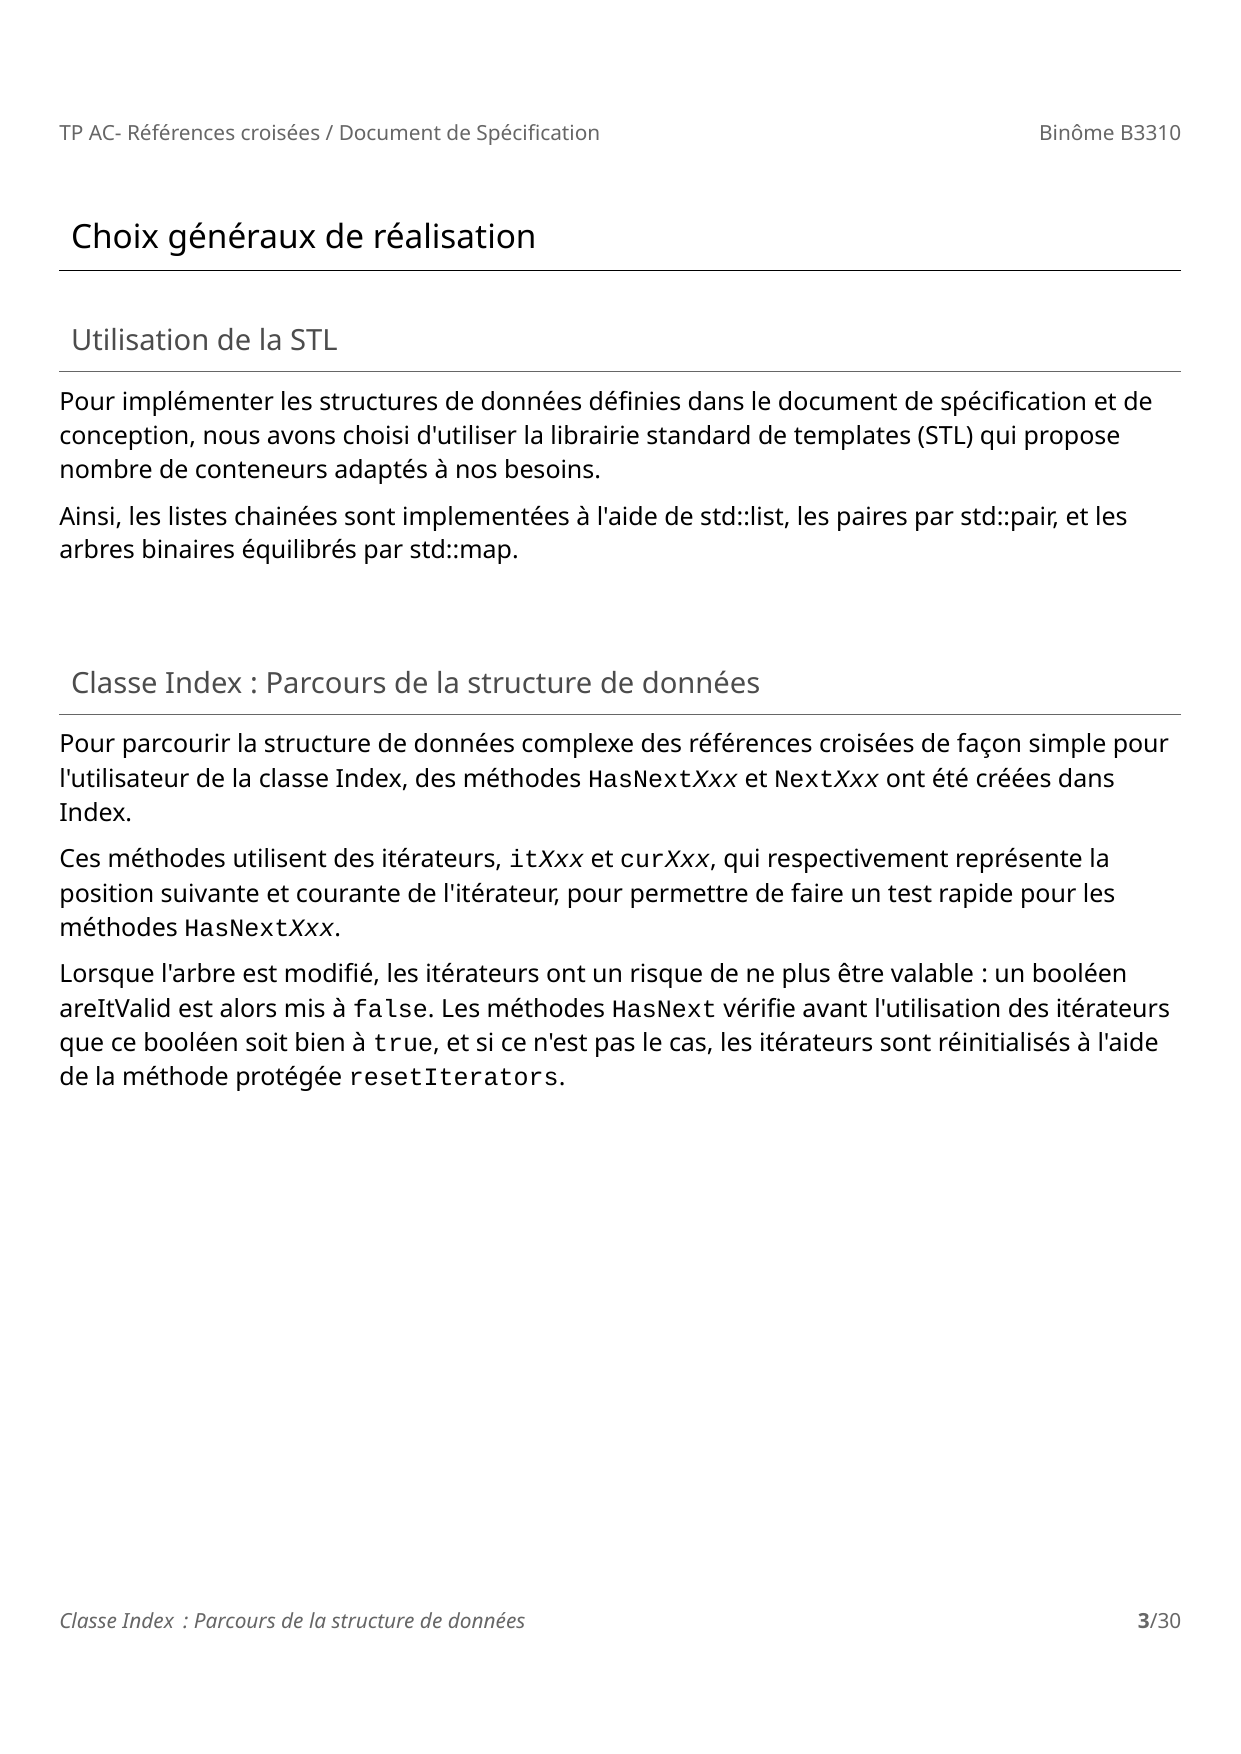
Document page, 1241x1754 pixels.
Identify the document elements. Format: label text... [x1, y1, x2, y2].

text Ainsi, les listes chainées sont implementées à l'aide de std::list, les paires par std::pair, et les arbres binaires équilibrés par std::map. [59, 498, 1181, 566]
subtitle Classe Index : Parcours de la structure de données [59, 650, 1181, 714]
subtitle Choix généraux de réalisation [59, 201, 1181, 270]
text Pour parcourir la structure de données complexe des références croisées de façon simple pour l'utilisateur de la classe Index, des méthodes HasNextXxx et NextXxx ont été créées dans Index. [59, 726, 1181, 828]
text Lorsque l'arbre est modifié, les itérateurs ont un risque de ne plus être valable : un booléen areItValid est alors mis à false. Les méthodes HasNext vérifie avant l'utilisation des itérateurs que ce booléen soit bien à true, et si ce n'est pas le cas, les itérateurs sont réinitialisés à l'aide de la méthode protégée resetIterators. [59, 956, 1181, 1093]
subtitle Utilisation de la STL [59, 308, 1181, 371]
text Ces méthodes utilisent des itérateurs, itXxx et curXxx, qui respectivement représente la position suivante et courante de l'itérateur, pour permettre de faire un test rapide pour les méthodes HasNextXxx. [59, 841, 1181, 944]
text Pour implémenter les structures de données définies dans le document de spécification et de conception, nous avons choisi d'utiliser la librairie standard de templates (STL) qui propose nombre de conteneurs adaptés à nos besoins. [59, 383, 1181, 486]
